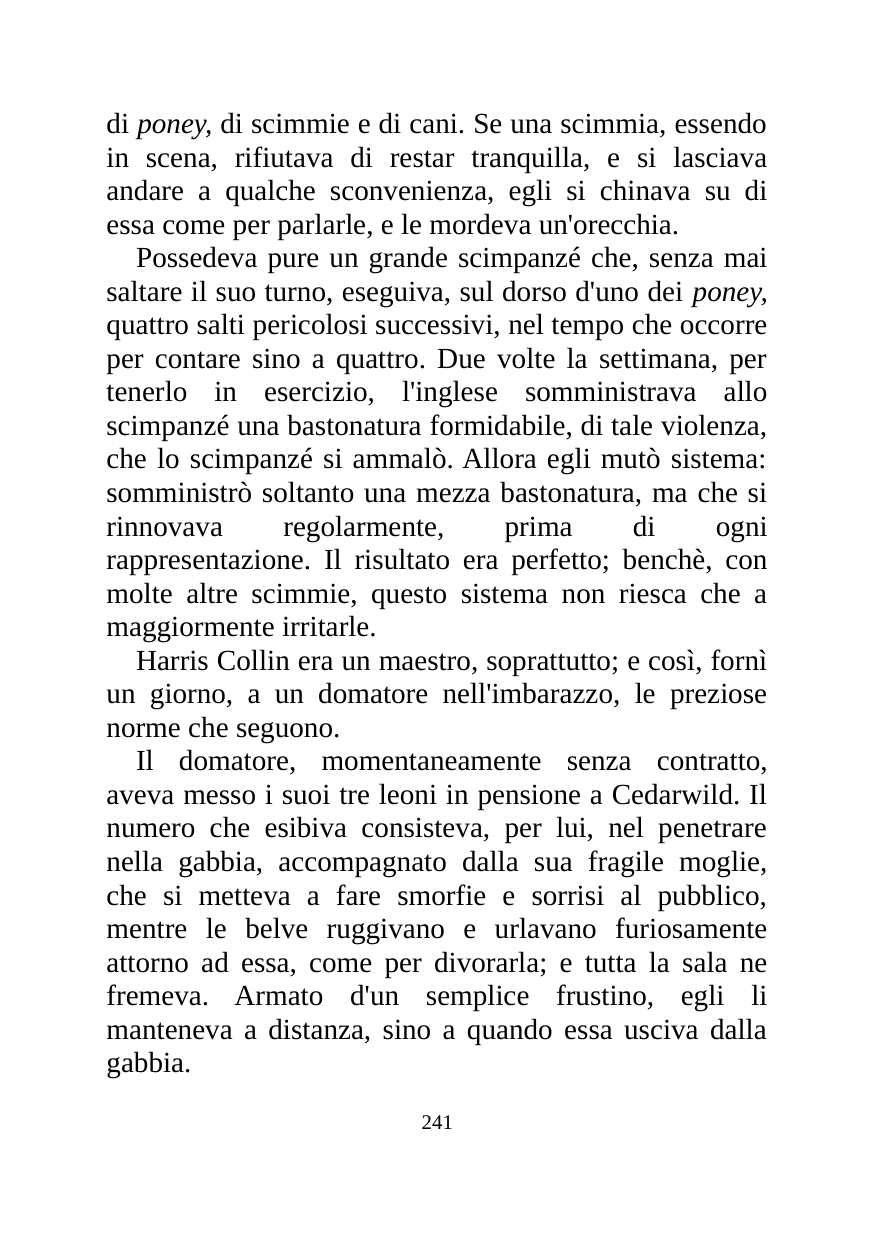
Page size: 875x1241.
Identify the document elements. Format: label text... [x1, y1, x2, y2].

text Il domatore, momentaneamente senza contratto, aveva messo i suoi tre leoni in pensione a Cedarwild. Il numero che esibiva consisteva, per lui, nel penetrare nella gabbia, accompagnato dalla sua fragile moglie, che si metteva a fare smorfie e sorrisi al pubblico, mentre le belve ruggivano e urlavano furiosamente attorno ad essa, come per divorarla; e tutta la sala ne fremeva. Armato d'un semplice frustino, egli li manteneva a distanza, sino a quando essa usciva dalla gabbia. [106, 743, 768, 1079]
text Harris Collin era un maestro, soprattutto; e così, fornì un giorno, a un domatore nell'imbarazzo, le preziose norme che seguono. [106, 643, 768, 743]
text Possedeva pure un grande scimpanzé che, senza mai saltare il suo turno, eseguiva, sul dorso d'uno dei poney, quattro salti pericolosi successivi, nel tempo che occorre per contare sino a quattro. Due volte la settimana, per tenerlo in esercizio, l'inglese somministrava allo scimpanzé una bastonatura formidabile, di tale violenza, che lo scimpanzé si ammalò. Allora egli mutò sistema: somministrò soltanto una mezza bastonatura, ma che si rinnovava regolarmente, prima di ogni rappresentazione. Il risultato era perfetto; benchè, con molte altre scimmie, questo sistema non riesca che a maggiormente irritarle. [106, 240, 768, 643]
text di poney, di scimmie e di cani. Se una scimmia, essendo in scena, rifiutava di restar tranquilla, e si lasciava andare a qualche sconvenienza, egli si chinava su di essa come per parlarle, e le mordeva un'orecchia. [106, 106, 768, 240]
